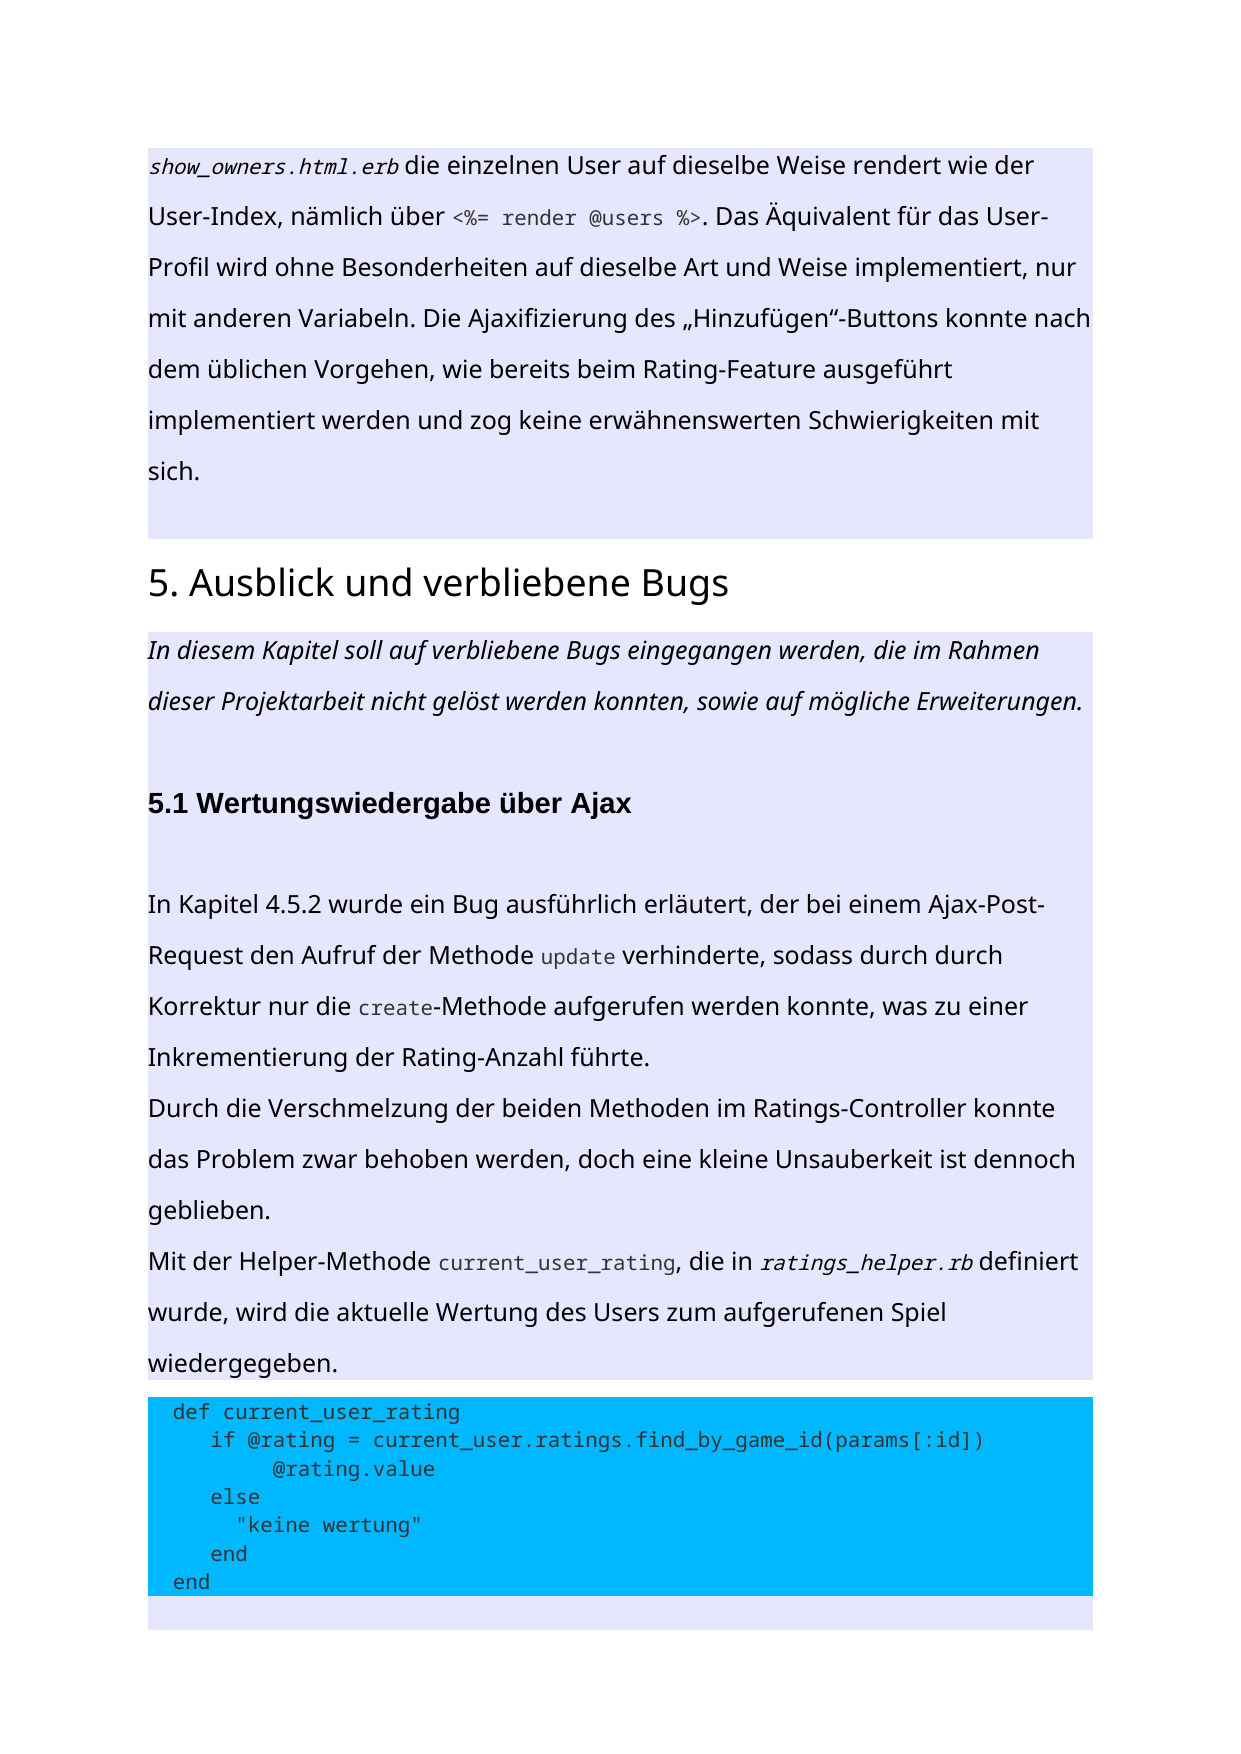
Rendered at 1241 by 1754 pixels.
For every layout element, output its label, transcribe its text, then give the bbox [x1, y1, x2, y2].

text end [148, 1539, 1093, 1567]
text Mit der Helper-Methode current_user_rating, die in ratings_helper.rb definiert wurde, wird die aktuelle Wertung des Users zum aufgerufenen Spiel wiedergegeben. [148, 1244, 1093, 1380]
text else [148, 1482, 1093, 1511]
text def current_user_rating [148, 1397, 1093, 1425]
text In Kapitel 4.5.2 wurde ein Bug ausführlich erläutert, der bei einem Ajax-Post-Request den Aufruf der Methode update verhinderte, sodass durch durch Korrektur nur die create-Methode aufgerufen werden konnte, was zu einer Inkrementierung der Rating-Anzahl führte. [148, 886, 1093, 1074]
text end [148, 1567, 1093, 1596]
text 5.1 Wertungswiedergabe über Ajax [148, 786, 1093, 819]
text show_owners.html.erb die einzelnen User auf dieselbe Weise rendert wie der User-Index, nämlich über <%= render @users %>. Das Äquivalent für das User-Profil wird ohne Besonderheiten auf dieselbe Art und Weise implementiert, nur mit anderen Variabeln. Die Ajaxifizierung des „Hinzufügen“-Buttons konnte nach dem üblichen Vorgehen, wie bereits beim Rating-Feature ausgeführt implementiert werden und zog keine erwähnenswerten Schwierigkeiten mit sich. [148, 148, 1093, 488]
text In diesem Kapitel soll auf verbliebene Bugs eingegangen werden, die im Rahmen dieser Projektarbeit nicht gelöst werden konnten, sowie auf mögliche Erweiterungen. [148, 632, 1093, 718]
text Durch die Verschmelzung der beiden Methoden im Ratings-Controller konnte das Problem zwar behoben werden, doch eine kleine Unsauberkeit ist dennoch geblieben. [148, 1091, 1093, 1227]
subtitle 5. Ausblick und verbliebene Bugs [148, 556, 1093, 607]
text "keine wertung" [148, 1511, 1093, 1539]
text if @rating = current_user.ratings.find_by_game_id(params[:id]) [148, 1425, 1093, 1454]
text @rating.value [148, 1454, 1093, 1482]
